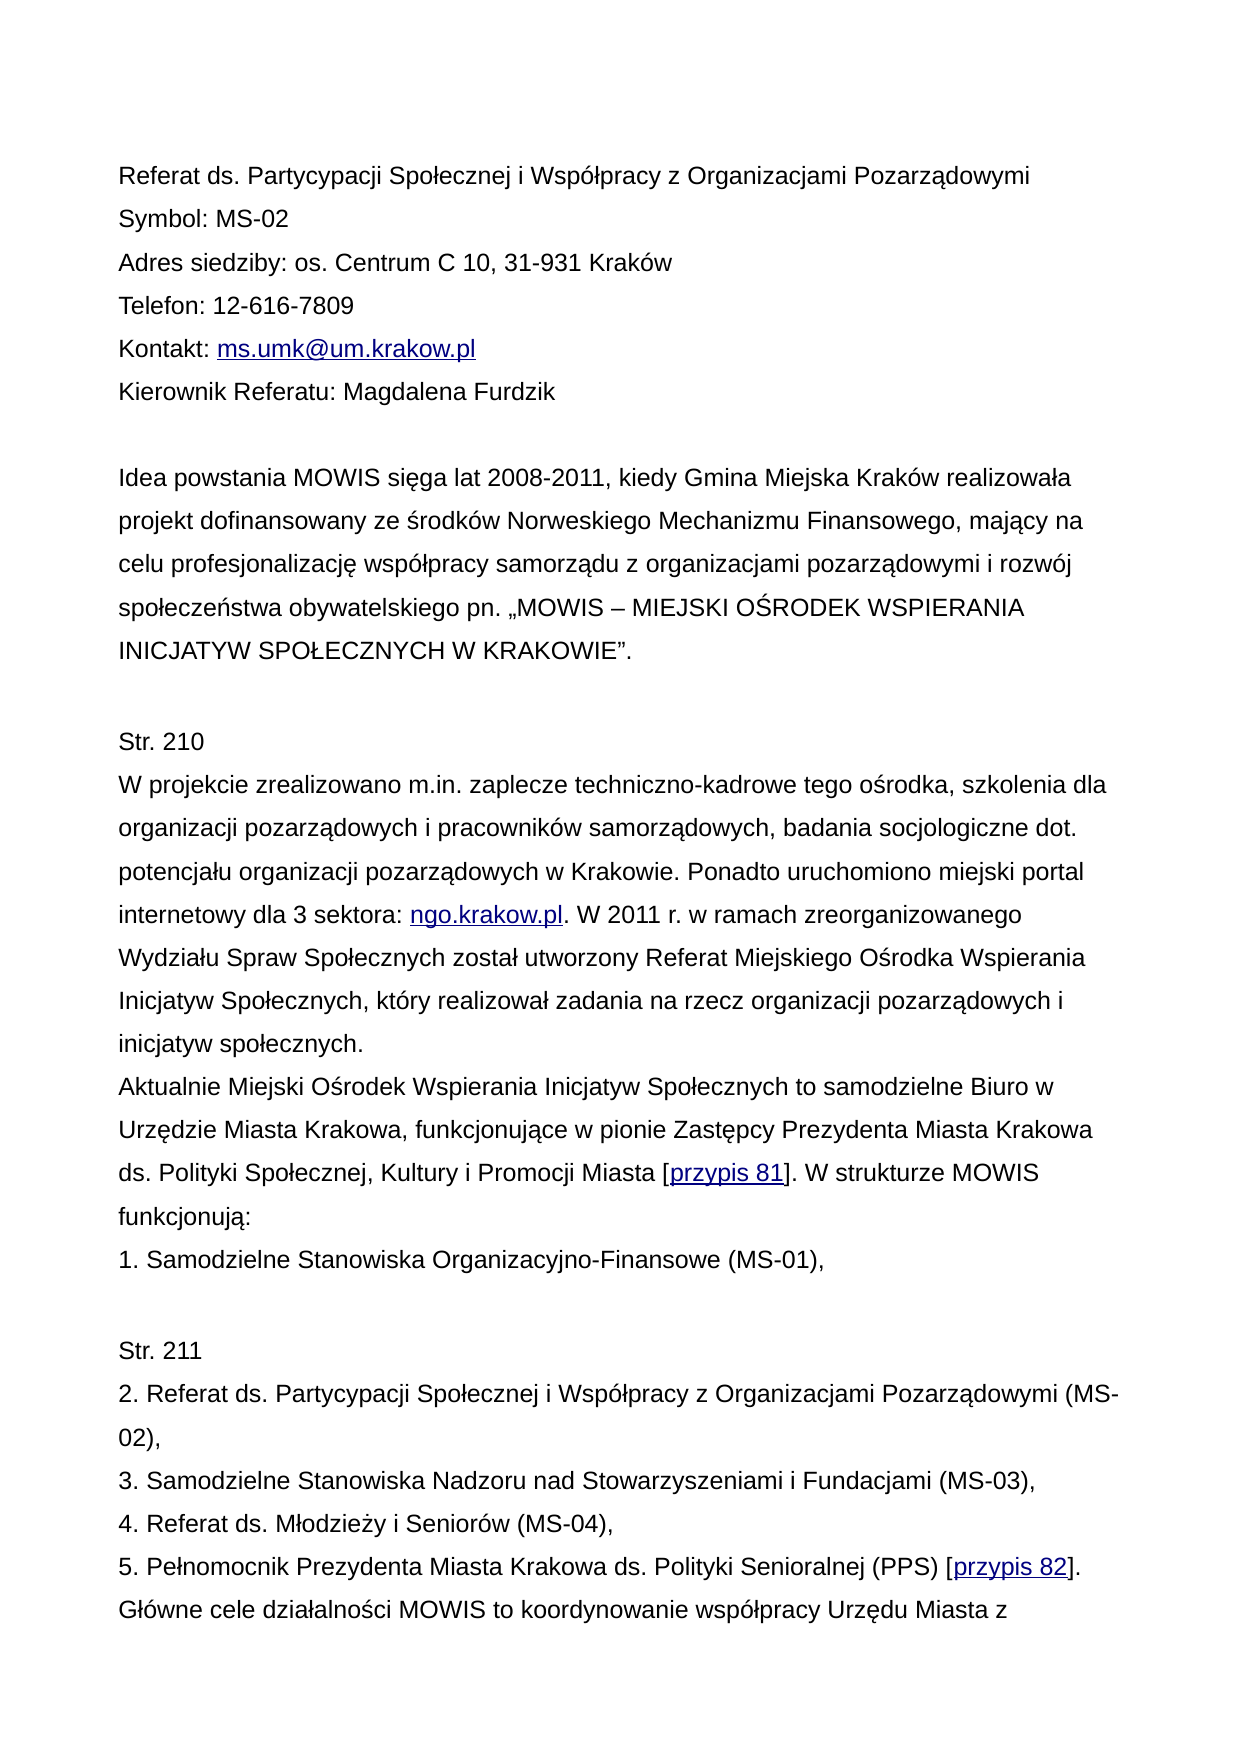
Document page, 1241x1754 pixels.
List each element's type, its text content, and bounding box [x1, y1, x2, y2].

text Kierownik Referatu: Magdalena Furdzik [118, 377, 1122, 406]
text Kontakt: ms.umk@um.krakow.pl [118, 334, 1122, 362]
text 4. Referat ds. Młodzieży i Seniorów (MS-04), [118, 1509, 1122, 1537]
text Idea powstania MOWIS sięga lat 2008-2011, kiedy Gmina Miejska Kraków realizowała projekt dofinansowany ze środków Norweskiego Mechanizmu Finansowego, mający na celu profesjonalizację współpracy samorządu z organizacjami pozarządowymi i rozwój społeczeństwa obywatelskiego pn. „MOWIS – MIEJSKI OŚRODEK WSPIERANIA INICJATYW SPOŁECZNYCH W KRAKOWIE”. [118, 463, 1122, 664]
text Symbol: MS-02 [118, 204, 1122, 233]
text Adres siedziby: os. Centrum C 10, 31-931 Kraków [118, 247, 1122, 276]
text 5. Pełnomocnik Prezydenta Miasta Krakowa ds. Polityki Senioralnej (PPS) [przypis 82]. [118, 1552, 1122, 1581]
text Referat ds. Partycypacji Społecznej i Współpracy z Organizacjami Pozarządowymi [118, 161, 1122, 190]
text Aktualnie Miejski Ośrodek Wspierania Inicjatyw Społecznych to samodzielne Biuro w Urzędzie Miasta Krakowa, funkcjonujące w pionie Zastępcy Prezydenta Miasta Krakowa ds. Polityki Społecznej, Kultury i Promocji Miasta [przypis 81]. W strukturze MOWIS funkcjonują: [118, 1072, 1122, 1230]
text 3. Samodzielne Stanowiska Nadzoru nad Stowarzyszeniami i Fundacjami (MS-03), [118, 1466, 1122, 1494]
text 2. Referat ds. Partycypacji Społecznej i Współpracy z Organizacjami Pozarządowymi (MS-02), [118, 1379, 1122, 1451]
text Telefon: 12-616-7809 [118, 291, 1122, 319]
text Główne cele działalności MOWIS to koordynowanie współpracy Urzędu Miasta z [118, 1595, 1122, 1624]
text W projekcie zrealizowano m.in. zaplecze techniczno-kadrowe tego ośrodka, szkolenia dla organizacji pozarządowych i pracowników samorządowych, badania socjologiczne dot. potencjału organizacji pozarządowych w Krakowie. Ponadto uruchomiono miejski portal internetowy dla 3 sektora: ngo.krakow.pl. W 2011 r. w ramach zreorganizowanego Wydziału Spraw Społecznych został utworzony Referat Miejskiego Ośrodka Wspierania Inicjatyw Społecznych, który realizował zadania na rzecz organizacji pozarządowych i inicjatyw społecznych. [118, 770, 1122, 1058]
text Str. 211 [118, 1336, 1122, 1365]
text 1. Samodzielne Stanowiska Organizacyjno-Finansowe (MS-01), [118, 1245, 1122, 1273]
text Str. 210 [118, 727, 1122, 756]
